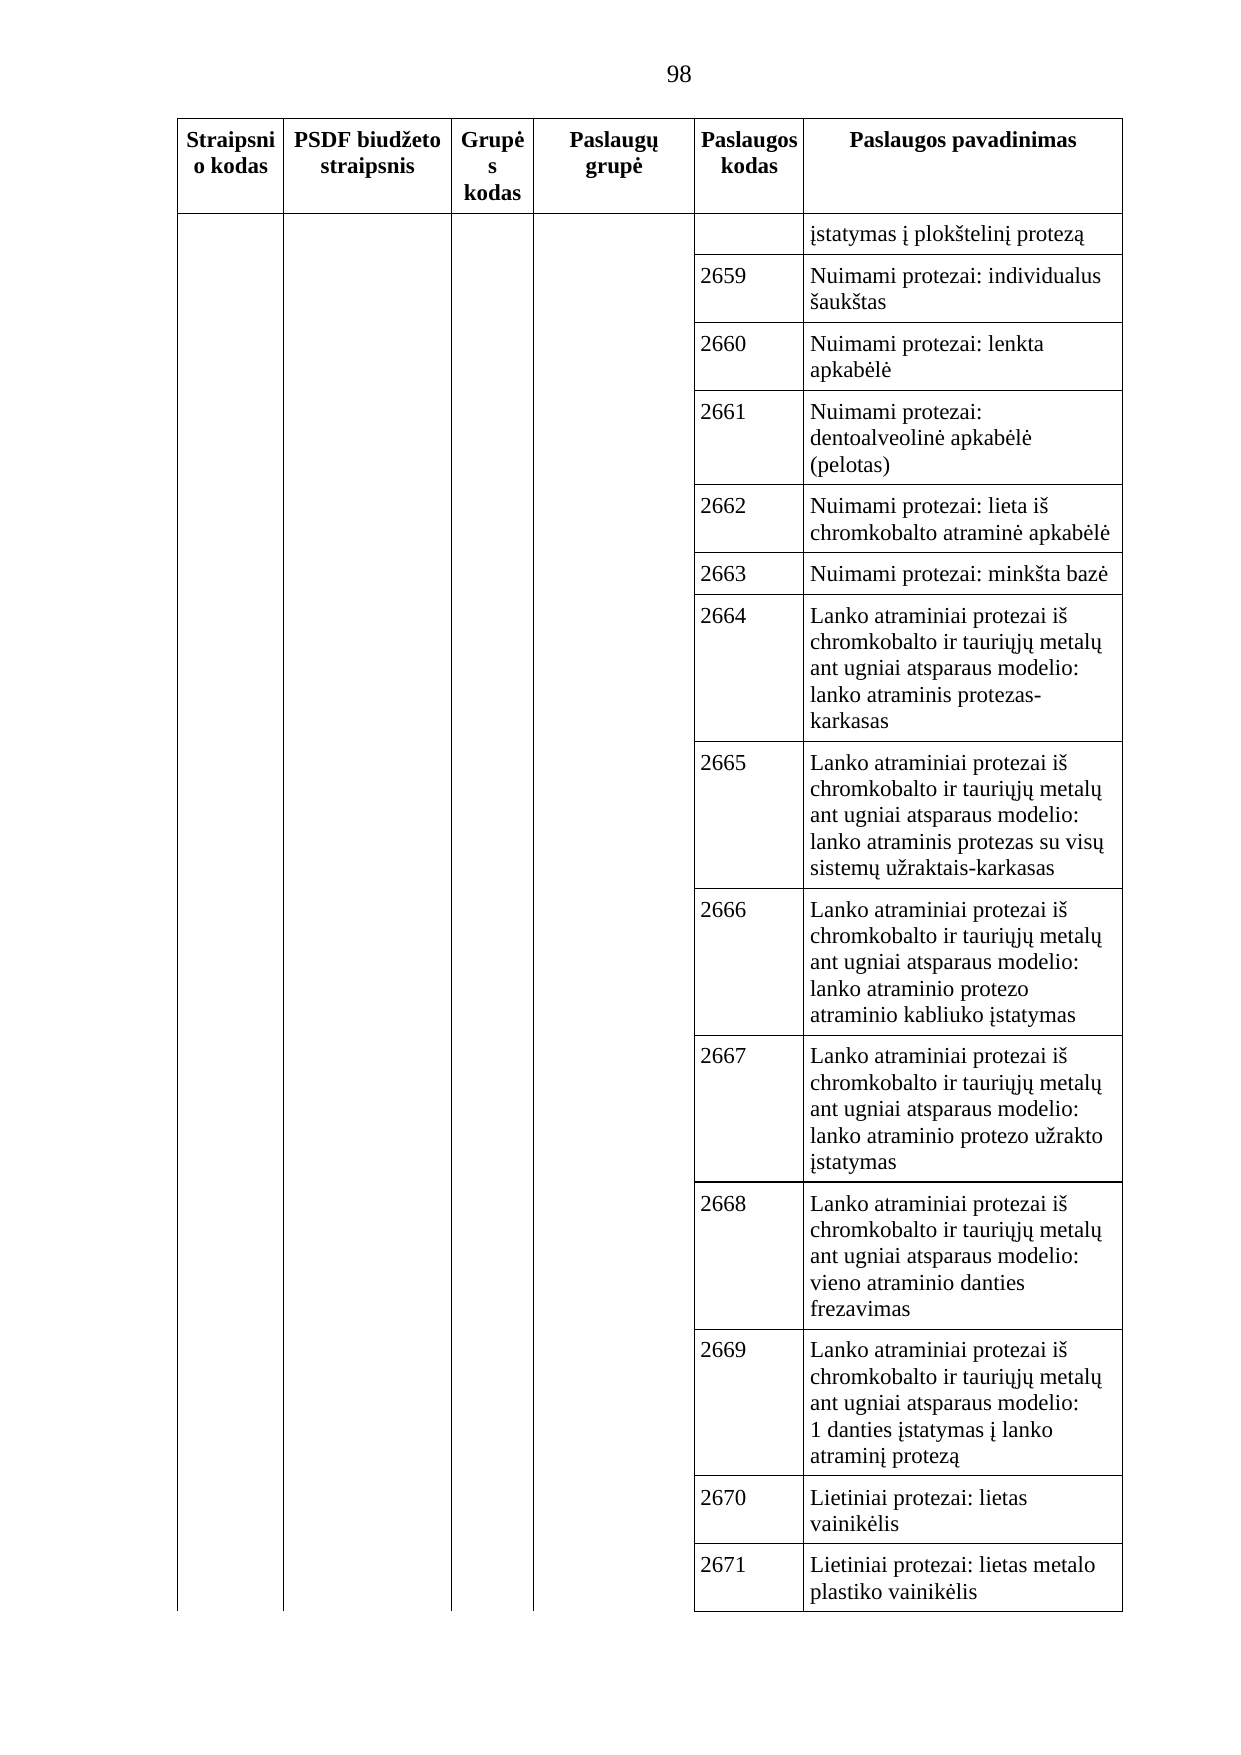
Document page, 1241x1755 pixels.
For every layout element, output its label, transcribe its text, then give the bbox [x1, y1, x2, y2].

table_cell [178, 552, 283, 593]
table_cell [284, 741, 451, 887]
table_cell [452, 1329, 533, 1475]
table_cell 2660 [695, 323, 803, 390]
table_cell Lanko atraminiai protezai iš chromkobalto ir tauriųjų metalų ant ugniai atsparaus modelio: lanko atraminis protezas su visų sistemų užraktais-karkasas [804, 742, 1122, 887]
table_cell [178, 1543, 283, 1611]
table_header Grupės kodas [452, 119, 533, 212]
table_cell Nuimami protezai: lieta iš chromkobalto atraminė apkabėlė [804, 485, 1122, 552]
table_cell [178, 1181, 283, 1328]
table_cell [178, 888, 283, 1034]
table_cell [695, 214, 803, 254]
table_cell [284, 322, 451, 390]
table_cell [452, 1475, 533, 1543]
table_cell [534, 484, 694, 552]
table_cell [452, 888, 533, 1034]
table_cell [284, 552, 451, 593]
table_cell 2666 [695, 889, 803, 1034]
table_header Straipsnio kodas [178, 119, 283, 212]
table_cell [284, 254, 451, 322]
table_cell [534, 390, 694, 484]
table_cell Lanko atraminiai protezai iš chromkobalto ir tauriųjų metalų ant ugniai atsparaus modelio: 1 danties įstatymas į lanko atraminį protezą [804, 1330, 1122, 1475]
table_cell [178, 1329, 283, 1475]
table_cell 2665 [695, 742, 803, 887]
table_cell [178, 322, 283, 390]
table_cell [534, 1543, 694, 1611]
table_cell [452, 1035, 533, 1181]
table_cell 2659 [695, 255, 803, 322]
table_cell [452, 1181, 533, 1328]
table_cell Lanko atraminiai protezai iš chromkobalto ir tauriųjų metalų ant ugniai atsparaus modelio: lanko atraminio protezo atraminio kabliuko įstatymas [804, 889, 1122, 1034]
table_cell [284, 1543, 451, 1611]
table_cell Nuimami protezai: dentoalveolinė apkabėlė (pelotas) [804, 391, 1122, 484]
table_cell [452, 322, 533, 390]
table_cell Lanko atraminiai protezai iš chromkobalto ir tauriųjų metalų ant ugniai atsparaus modelio: lanko atraminis protezas-karkasas [804, 595, 1122, 741]
table_cell 2661 [695, 391, 803, 484]
table_cell [178, 390, 283, 484]
table_cell įstatymas į plokštelinį protezą [804, 214, 1122, 254]
table_cell Nuimami protezai: lenkta apkabėlė [804, 323, 1122, 390]
table_cell 2671 [695, 1544, 803, 1611]
table_cell [534, 1035, 694, 1181]
table_cell [452, 484, 533, 552]
table_cell [178, 594, 283, 741]
table_cell [534, 1181, 694, 1328]
table_cell [534, 214, 694, 254]
table_cell 2667 [695, 1036, 803, 1181]
table_cell [284, 1035, 451, 1181]
table_cell [534, 552, 694, 593]
table_cell [284, 888, 451, 1034]
table_cell 2664 [695, 595, 803, 741]
table_cell [284, 1475, 451, 1543]
table_cell [452, 594, 533, 741]
table_cell [284, 594, 451, 741]
table_header PSDF biudžeto straipsnis [284, 119, 451, 212]
table_cell [452, 254, 533, 322]
table_cell [534, 254, 694, 322]
table_cell [452, 214, 533, 254]
table_cell [534, 741, 694, 887]
table_cell Lanko atraminiai protezai iš chromkobalto ir tauriųjų metalų ant ugniai atsparaus modelio: vieno atraminio danties frezavimas [804, 1183, 1122, 1328]
table_header Paslaugos pavadinimas [804, 119, 1122, 212]
table_header Paslaugos kodas [695, 119, 803, 212]
table_cell [534, 1475, 694, 1543]
table_cell Lanko atraminiai protezai iš chromkobalto ir tauriųjų metalų ant ugniai atsparaus modelio: lanko atraminio protezo užrakto įstatymas [804, 1036, 1122, 1181]
table_cell 2662 [695, 485, 803, 552]
table_cell [284, 1181, 451, 1328]
table_cell [178, 214, 283, 254]
table_cell 2668 [695, 1183, 803, 1328]
table_cell Nuimami protezai: minkšta bazė [804, 553, 1122, 593]
table_cell Lietiniai protezai: lietas vainikėlis [804, 1476, 1122, 1543]
table_cell [534, 322, 694, 390]
table_cell Nuimami protezai: individualus šaukštas [804, 255, 1122, 322]
table_cell 2670 [695, 1476, 803, 1543]
table_cell [534, 594, 694, 741]
table_cell [452, 390, 533, 484]
table_cell [534, 1329, 694, 1475]
table_cell [178, 1475, 283, 1543]
table_cell Lietiniai protezai: lietas metalo plastiko vainikėlis [804, 1544, 1122, 1611]
table_cell [284, 214, 451, 254]
table_cell [178, 741, 283, 887]
table_cell [284, 1329, 451, 1475]
table_cell [534, 888, 694, 1034]
table_cell [452, 1543, 533, 1611]
table_cell [284, 390, 451, 484]
table_header Paslaugų grupė [534, 119, 694, 212]
table_cell [178, 254, 283, 322]
table_cell [284, 484, 451, 552]
table_cell 2669 [695, 1330, 803, 1475]
table_cell [178, 484, 283, 552]
table_cell [178, 1035, 283, 1181]
table_cell 2663 [695, 553, 803, 593]
table_cell [452, 552, 533, 593]
table_cell [452, 741, 533, 887]
